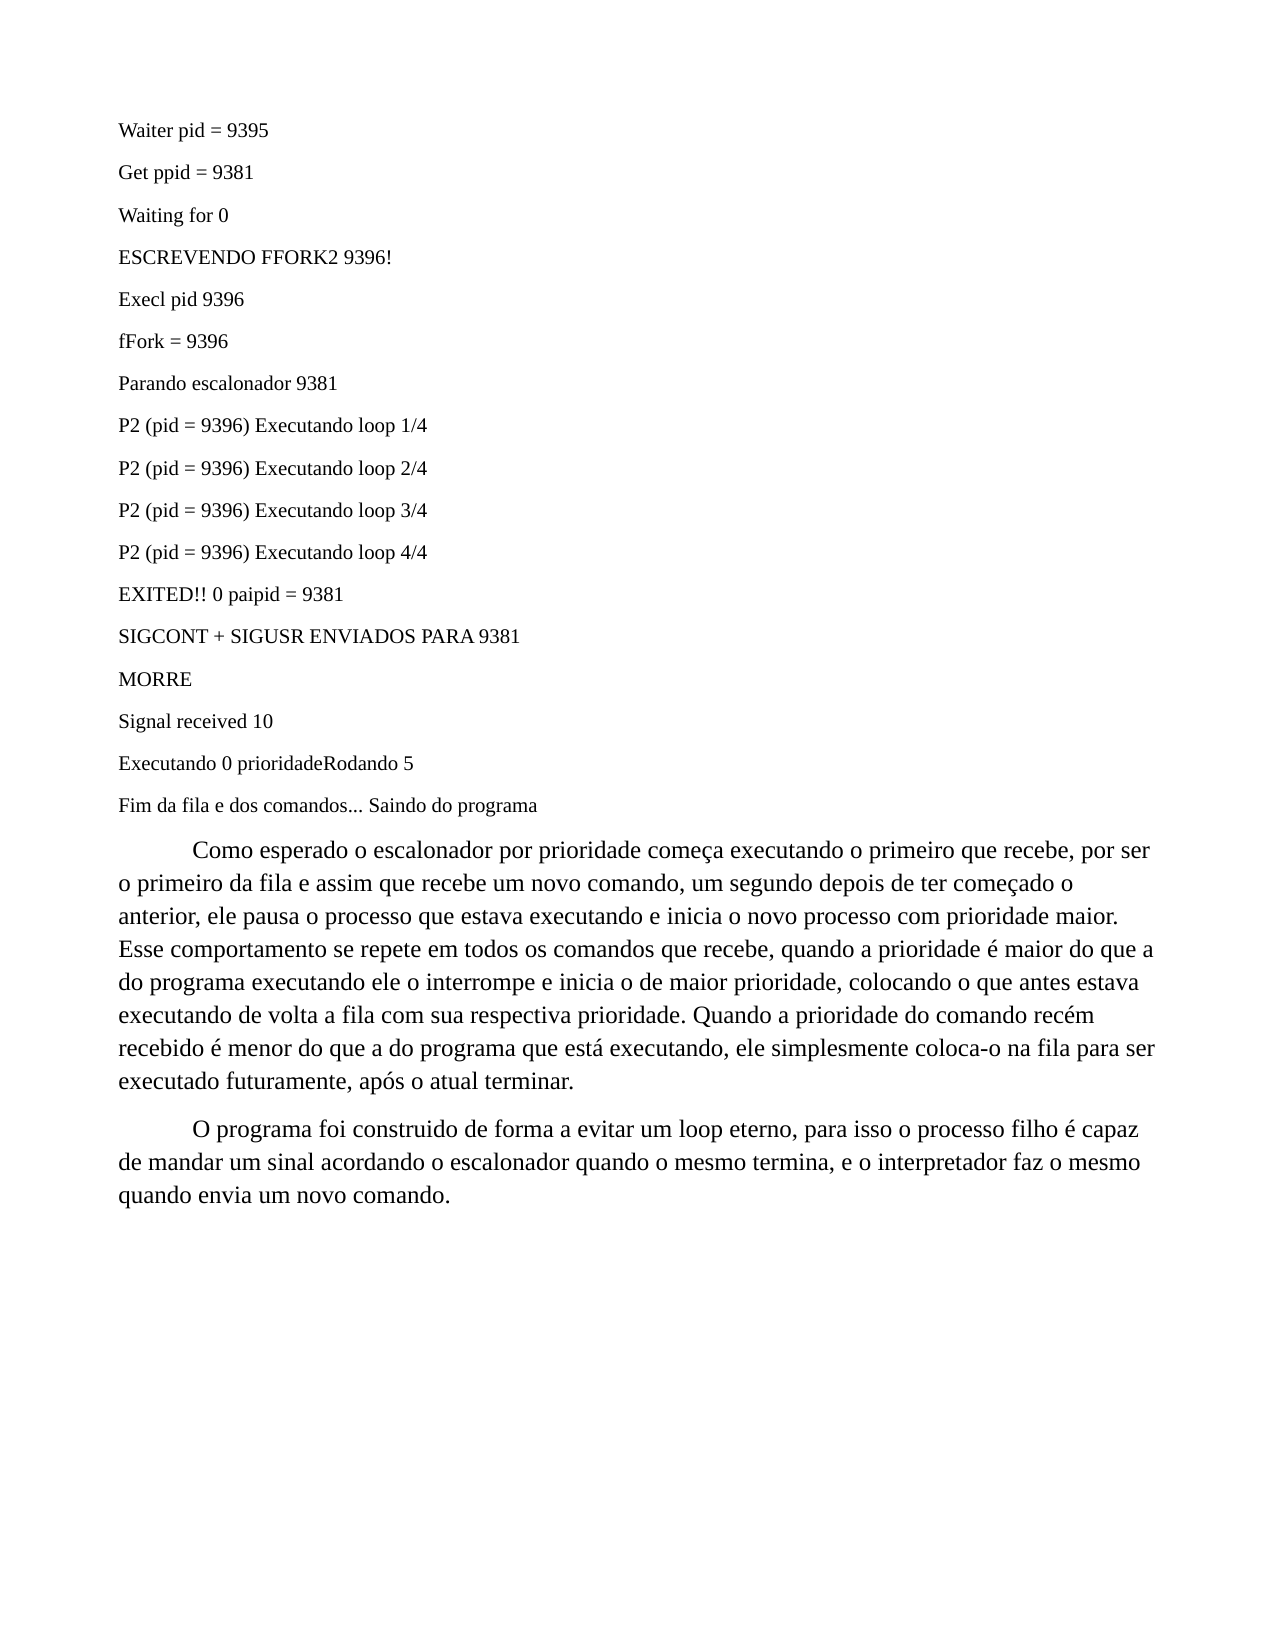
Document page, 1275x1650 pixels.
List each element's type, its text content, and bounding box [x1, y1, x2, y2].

text Executando 0 prioridadeRodando 5 [118, 751, 1157, 775]
text ESCREVENDO FFORK2 9396! [118, 245, 1157, 269]
text P2 (pid = 9396) Executando loop 4/4 [118, 540, 1157, 564]
text MORRE [118, 667, 1157, 691]
text fFork = 9396 [118, 329, 1157, 353]
text Waiter pid = 9395 [118, 118, 1157, 142]
text Fim da fila e dos comandos... Saindo do programa [118, 793, 1157, 817]
text P2 (pid = 9396) Executando loop 3/4 [118, 498, 1157, 522]
text Waiting for 0 [118, 202, 1157, 227]
text Como esperado o escalonador por prioridade começa executando o primeiro que recebe, por ser o primeiro da fila e assim que recebe um novo comando, um segundo depois de ter começado o anterior, ele pausa o processo que estava executando e inicia o novo processo com prioridade maior. Esse comportamento se repete em todos os comandos que recebe, quando a prioridade é maior do que a do programa executando ele o interrompe e inicia o de maior prioridade, colocando o que antes estava executando de volta a fila com sua respectiva prioridade. Quando a prioridade do comando recém recebido é menor do que a do programa que está executando, ele simplesmente coloca-o na fila para ser executado futuramente, após o atual terminar. [118, 835, 1157, 1095]
text P2 (pid = 9396) Executando loop 1/4 [118, 413, 1157, 437]
text Parando escalonador 9381 [118, 371, 1157, 395]
text P2 (pid = 9396) Executando loop 2/4 [118, 456, 1157, 480]
text Get ppid = 9381 [118, 160, 1157, 184]
text SIGCONT + SIGUSR ENVIADOS PARA 9381 [118, 624, 1157, 648]
text O programa foi construido de forma a evitar um loop eterno, para isso o processo filho é capaz de mandar um sinal acordando o escalonador quando o mesmo termina, e o interpretador faz o mesmo quando envia um novo comando. [118, 1114, 1157, 1209]
text Execl pid 9396 [118, 287, 1157, 311]
text EXITED!! 0 paipid = 9381 [118, 582, 1157, 606]
text Signal received 10 [118, 709, 1157, 733]
